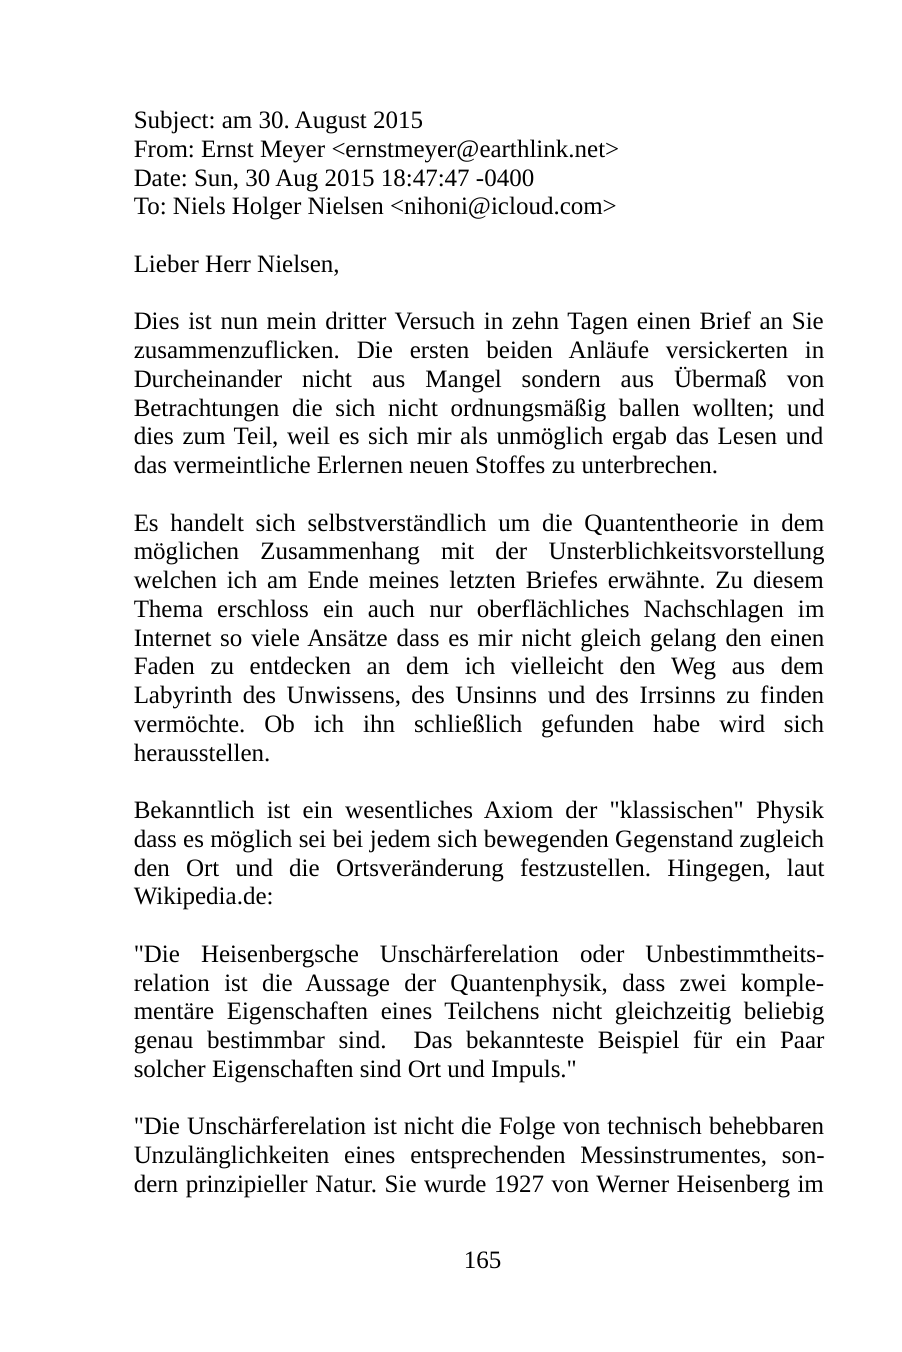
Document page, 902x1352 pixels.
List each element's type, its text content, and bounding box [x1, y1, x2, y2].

text "Die Unschärferelation ist nicht die Folge von technisch behebbaren Unzulänglichkeiten eines entsprechenden Messinstrumentes, son-dern prinzipieller Natur. Sie wurde 1927 von Werner Heisenberg im [133, 1111, 825, 1198]
text Es handelt sich selbstverständlich um die Quantentheorie in dem möglichen Zusammenhang mit der Unsterblichkeitsvorstellung welchen ich am Ende meines letzten Briefes erwähnte. Zu diesem Thema erschloss ein auch nur oberflächliches Nachschlagen im Internet so viele Ansätze dass es mir nicht gleich gelang den einen Faden zu entdecken an dem ich vielleicht den Weg aus dem Labyrinth des Unwissens, des Unsinns und des Irrsinns zu finden vermöchte. Ob ich ihn schließlich gefunden habe wird sich herausstellen. [133, 508, 825, 766]
text Subject: am 30. August 2015 [133, 105, 825, 134]
text "Die Heisenbergsche Unschärferelation oder Unbestimmtheits-relation ist die Aussage der Quantenphysik, dass zwei komple-mentäre Eigenschaften eines Teilchens nicht gleichzeitig beliebig genau bestimmbar sind. Das bekannteste Beispiel für ein Paar solcher Eigenschaften sind Ort und Impuls." [133, 939, 825, 1083]
text Bekanntlich ist ein wesentliches Axiom der "klassischen" Physik dass es möglich sei bei jedem sich bewegenden Gegenstand zugleich den Ort und die Ortsveränderung festzustellen. Hingegen, laut Wikipedia.de: [133, 795, 825, 910]
text To: Niels Holger Nielsen <nihoni@icloud.com> [133, 191, 825, 220]
text Dies ist nun mein dritter Versuch in zehn Tagen einen Brief an Sie zusammenzuflicken. Die ersten beiden Anläufe versickerten in Durcheinander nicht aus Mangel sondern aus Übermaß von Betrachtungen die sich nicht ordnungsmäßig ballen wollten; und dies zum Teil, weil es sich mir als unmöglich ergab das Lesen und das vermeintliche Erlernen neuen Stoffes zu unterbrechen. [133, 306, 825, 479]
text Lieber Herr Nielsen, [133, 249, 825, 278]
text Date: Sun, 30 Aug 2015 18:47:47 -0400 [133, 163, 825, 191]
text From: Ernst Meyer <ernstmeyer@earthlink.net> [133, 134, 825, 163]
